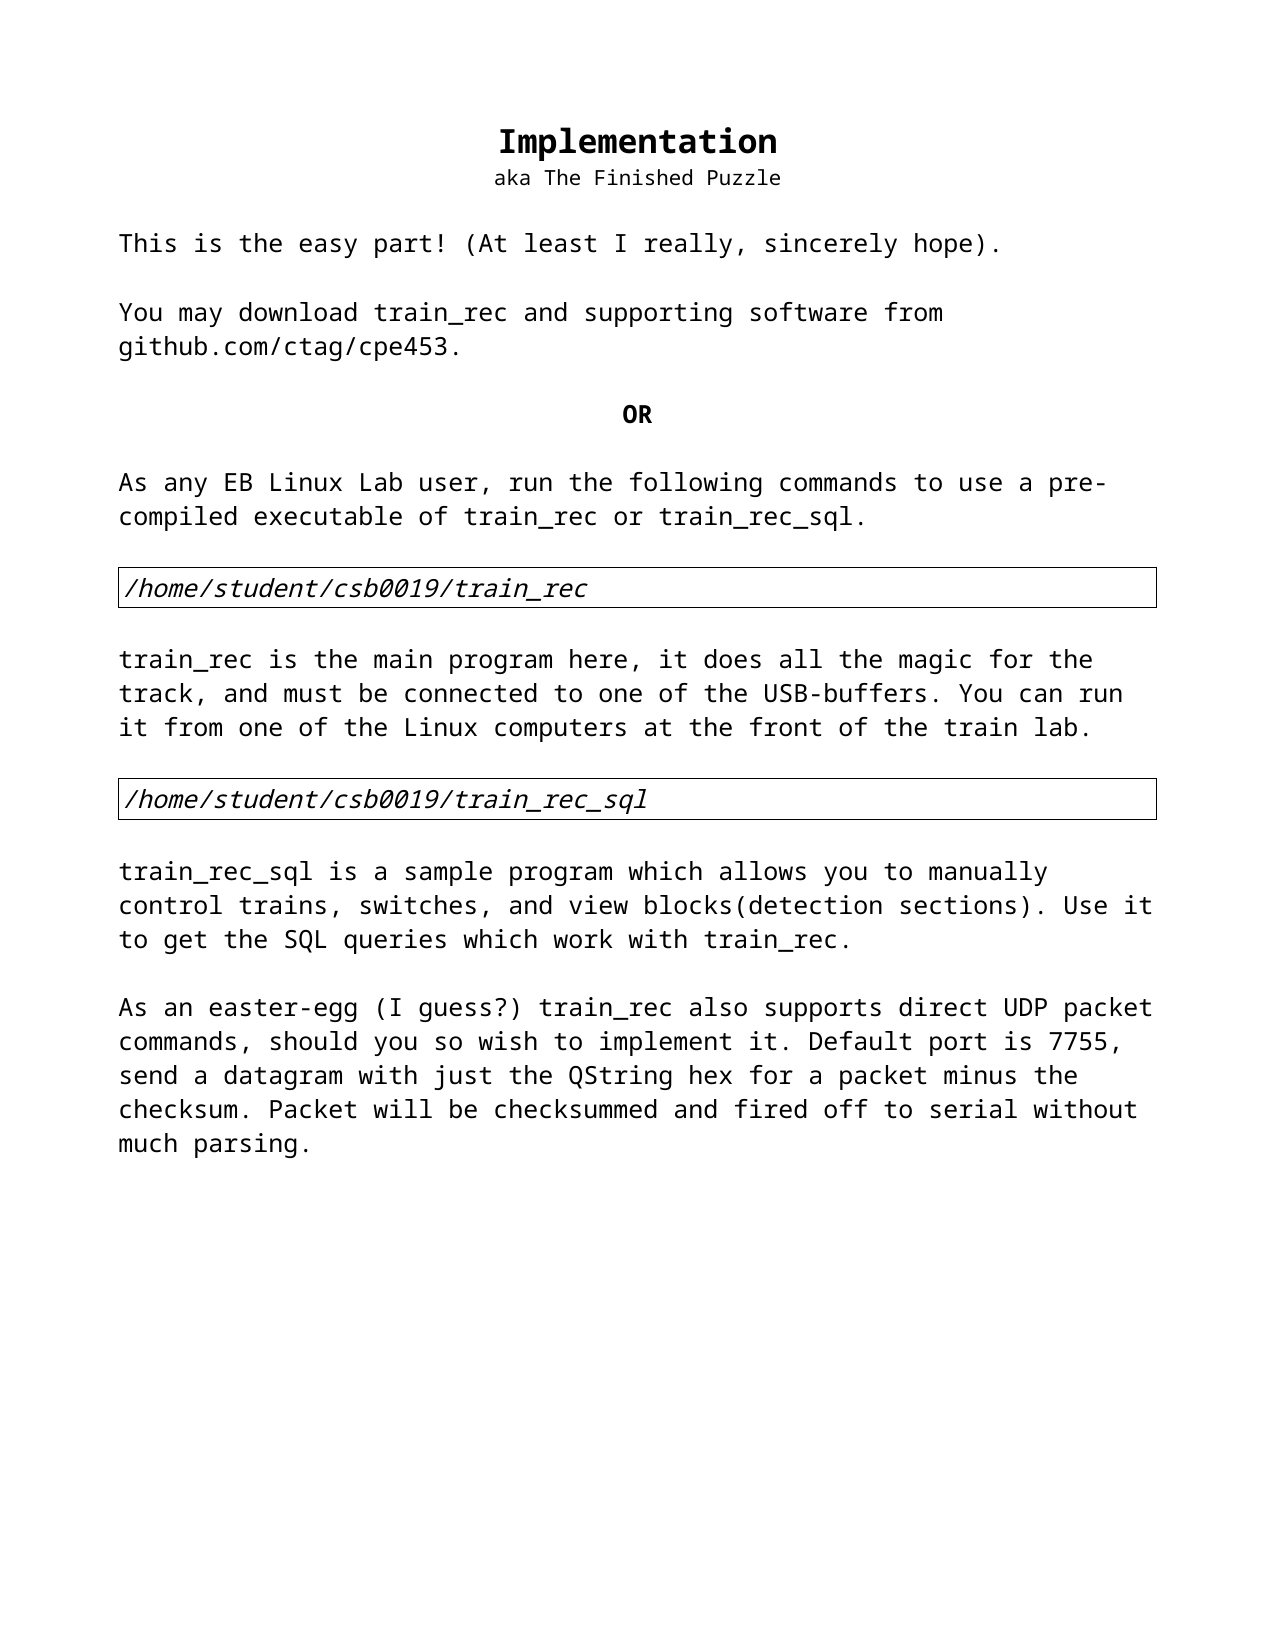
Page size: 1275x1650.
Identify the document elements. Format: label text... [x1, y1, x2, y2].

text This is the easy part! (At least I really, sincerely hope). [118, 226, 1157, 260]
text Implementation [118, 118, 1157, 163]
text aka The Finished Puzzle [118, 163, 1157, 192]
text As any EB Linux Lab user, run the following commands to use a pre-compiled executable of train_rec or train_rec_sql. [118, 464, 1157, 533]
text train_rec is the main program here, it does all the magic for the track, and must be connected to one of the USB-buffers. You can run it from one of the Linux computers at the front of the train lab. [118, 642, 1157, 744]
text OR [118, 396, 1157, 430]
text /home/student/csb0019/train_rec_sql [119, 779, 1156, 819]
text /home/student/csb0019/train_rec [119, 568, 1156, 607]
text You may download train_rec and supporting software from github.com/ctag/cpe453. [118, 294, 1157, 362]
text As an easter-egg (I guess?) train_rec also supports direct UDP packet commands, should you so wish to implement it. Default port is 7755, send a datagram with just the QString hex for a packet minus the checksum. Packet will be checksummed and fired off to serial without much parsing. [118, 989, 1157, 1160]
text train_rec_sql is a sample program which allows you to manually control trains, switches, and view blocks(detection sections). Use it to get the SQL queries which work with train_rec. [118, 853, 1157, 956]
